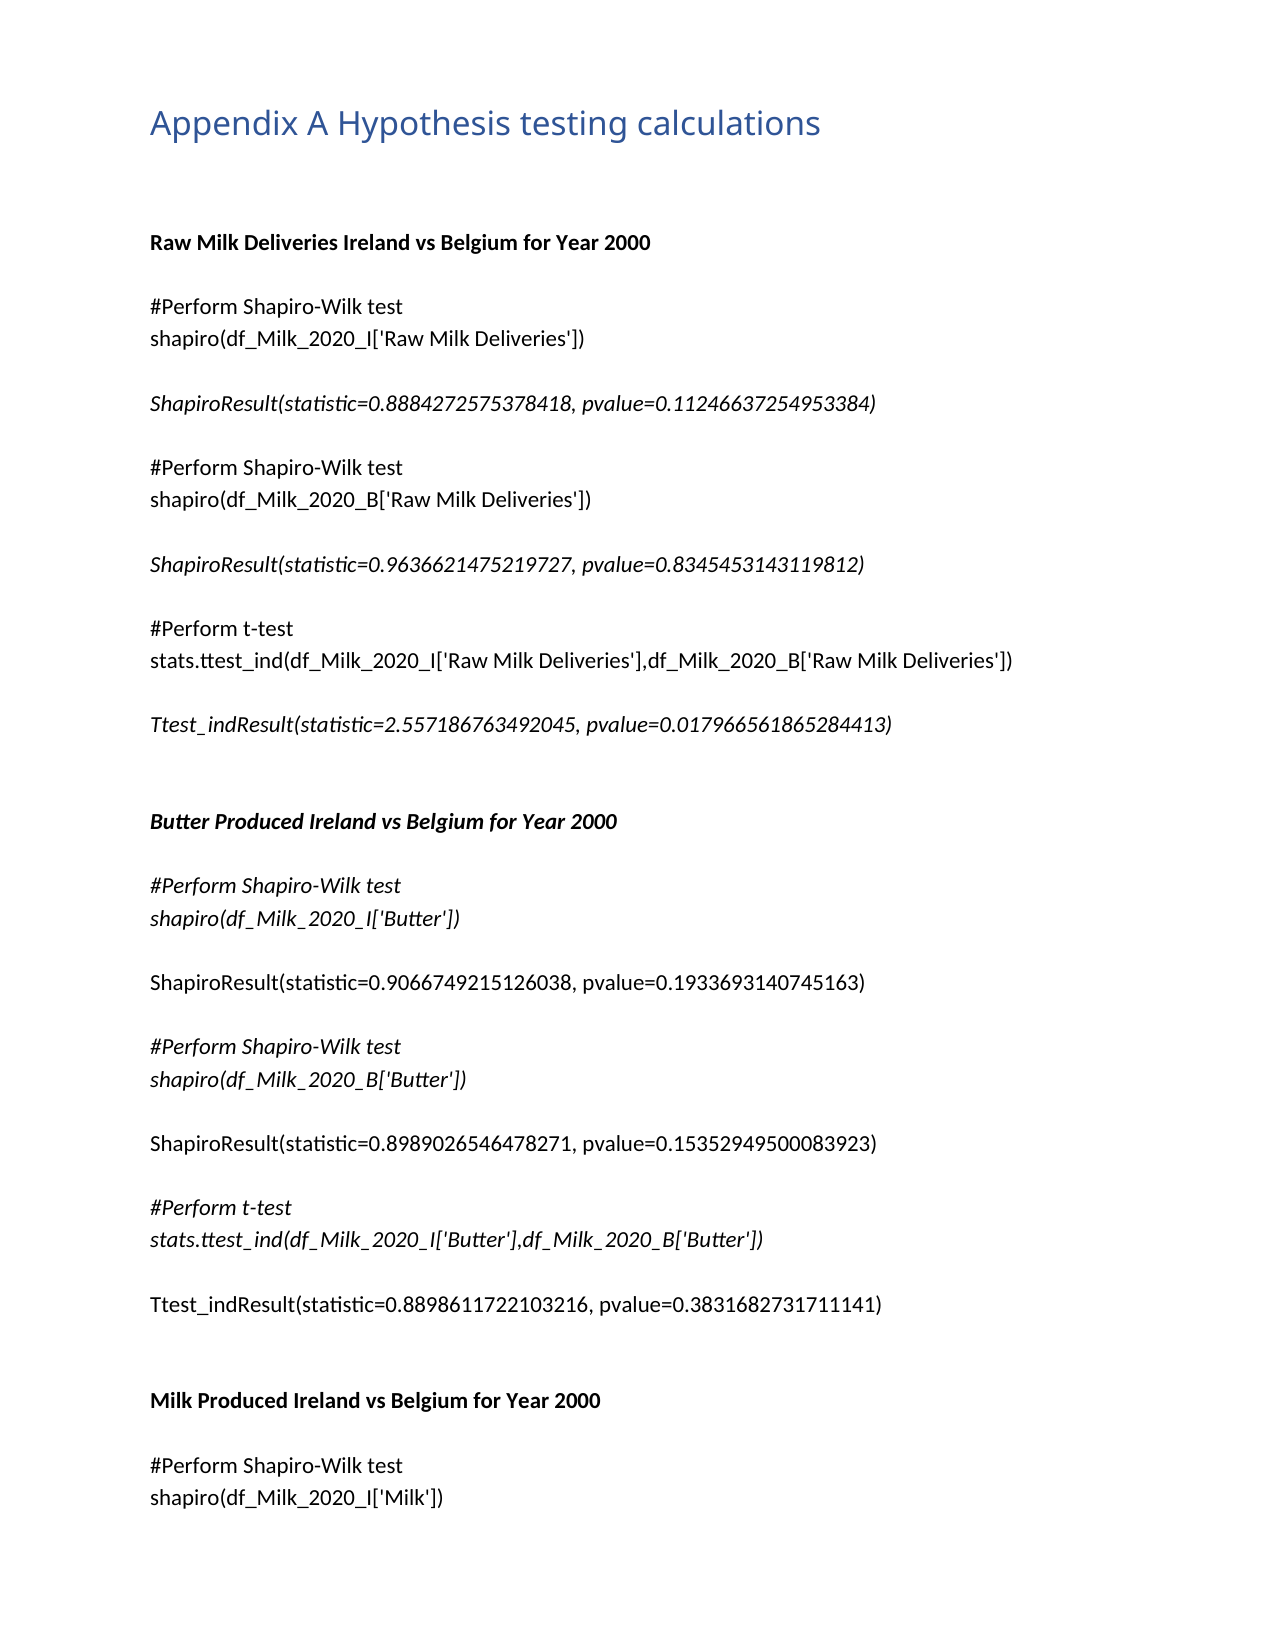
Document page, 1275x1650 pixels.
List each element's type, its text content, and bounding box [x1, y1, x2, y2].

text stats.ttest_ind(df_Milk_2020_I['Raw Milk Deliveries'],df_Milk_2020_B['Raw Milk Deliveries']) [150, 646, 1125, 674]
text stats.ttest_ind(df_Milk_2020_I['Butter'],df_Milk_2020_B['Butter']) [150, 1226, 1125, 1254]
text Ttest_indResult(statistic=2.557186763492045, pvalue=0.017966561865284413) [150, 711, 1125, 739]
text shapiro(df_Milk_2020_B['Butter']) [150, 1065, 1125, 1093]
text #Perform Shapiro-Wilk test [150, 1032, 1125, 1061]
text Raw Milk Deliveries Ireland vs Belgium for Year 2000 [150, 228, 1125, 256]
text #Perform Shapiro-Wilk test [150, 1451, 1125, 1479]
text ShapiroResult(statistic=0.9066749215126038, pvalue=0.1933693140745163) [150, 968, 1125, 996]
subtitle Appendix A Hypothesis testing calculations [150, 100, 1125, 145]
text Milk Produced Ireland vs Belgium for Year 2000 [150, 1387, 1125, 1414]
text #Perform t-test [150, 614, 1125, 642]
text #Perform Shapiro-Wilk test [150, 453, 1125, 481]
text ShapiroResult(statistic=0.8884272575378418, pvalue=0.11246637254953384) [150, 389, 1125, 417]
text shapiro(df_Milk_2020_I['Butter']) [150, 904, 1125, 932]
text #Perform Shapiro-Wilk test [150, 292, 1125, 320]
text ShapiroResult(statistic=0.8989026546478271, pvalue=0.15352949500083923) [150, 1129, 1125, 1157]
text shapiro(df_Milk_2020_I['Raw Milk Deliveries']) [150, 324, 1125, 352]
text Butter Produced Ireland vs Belgium for Year 2000 [150, 807, 1125, 835]
text Ttest_indResult(statistic=0.8898611722103216, pvalue=0.3831682731711141) [150, 1290, 1125, 1318]
text shapiro(df_Milk_2020_I['Milk']) [150, 1483, 1125, 1511]
text ShapiroResult(statistic=0.9636621475219727, pvalue=0.8345453143119812) [150, 550, 1125, 578]
text shapiro(df_Milk_2020_B['Raw Milk Deliveries']) [150, 485, 1125, 513]
text #Perform Shapiro-Wilk test [150, 872, 1125, 899]
text #Perform t-test [150, 1193, 1125, 1221]
